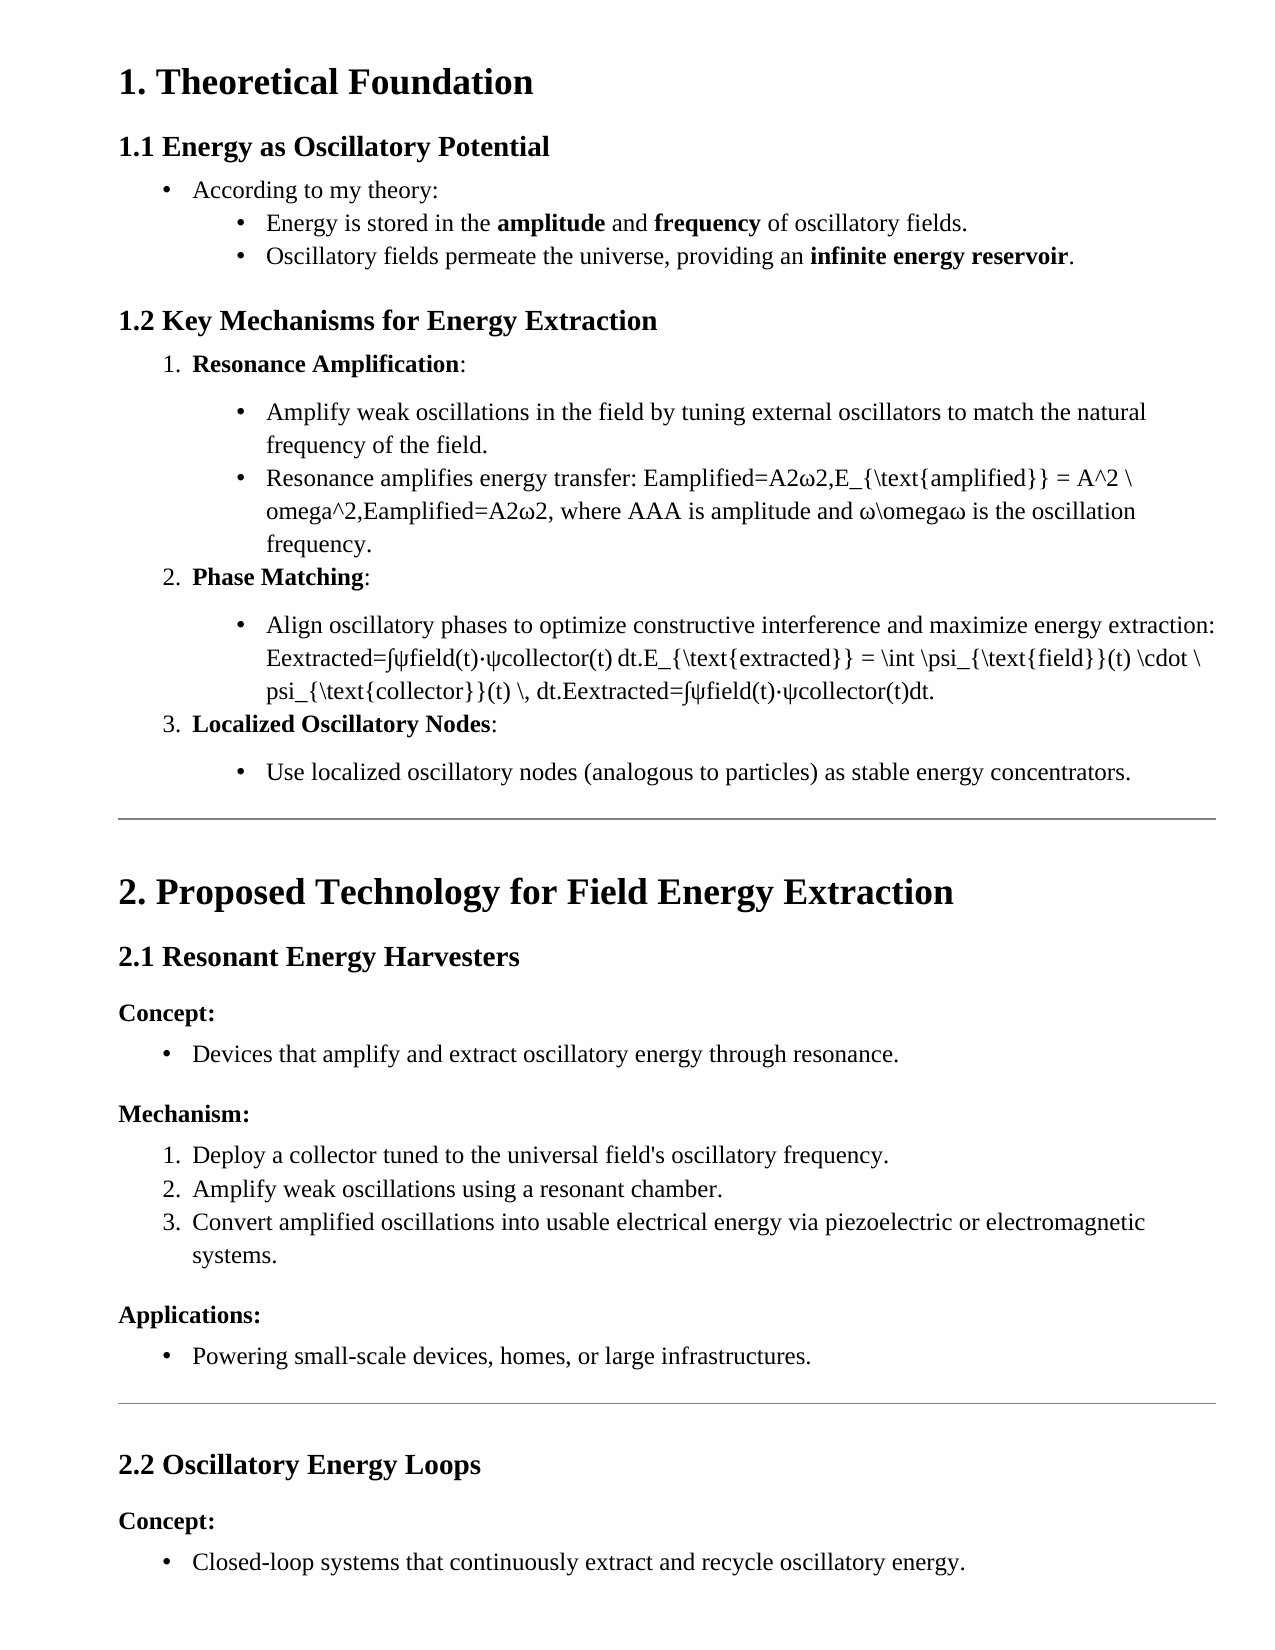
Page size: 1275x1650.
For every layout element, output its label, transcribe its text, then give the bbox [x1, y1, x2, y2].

list Deploy a collector tuned to the universal field's oscillatory frequency. [162, 1141, 1216, 1169]
subtitle Applications: [118, 1300, 1216, 1328]
subtitle Concept: [118, 998, 1216, 1027]
list Resonance amplifies energy transfer: Eamplified=A2ω2,E_{\text{amplified}} = A^2 \omega^2,Eamplified​=A2ω2, where AAA is amplitude and ω\omegaω is the oscillation frequency. [236, 463, 1216, 558]
list According to my theory: [162, 175, 1216, 204]
subtitle 2.1 Resonant Energy Harvesters [118, 939, 1216, 973]
list Closed-loop systems that continuously extract and recycle oscillatory energy. [162, 1547, 1216, 1576]
list Amplify weak oscillations in the field by tuning external oscillators to match the natural frequency of the field. [236, 397, 1216, 459]
subtitle 1.2 Key Mechanisms for Energy Extraction [118, 303, 1216, 337]
list Phase Matching: [162, 562, 1216, 591]
list Energy is stored in the amplitude and frequency of oscillatory fields. [236, 208, 1216, 237]
subtitle Concept: [118, 1506, 1216, 1535]
subtitle Mechanism: [118, 1099, 1216, 1128]
list Oscillatory fields permeate the universe, providing an infinite energy reservoir. [236, 241, 1216, 270]
subtitle 2.2 Oscillatory Energy Loops [118, 1447, 1216, 1481]
list Convert amplified oscillations into usable electrical energy via piezoelectric or electromagnetic systems. [162, 1207, 1216, 1268]
list Devices that amplify and extract oscillatory energy through resonance. [162, 1039, 1216, 1068]
subtitle 1.1 Energy as Oscillatory Potential [118, 129, 1216, 163]
list Align oscillatory phases to optimize constructive interference and maximize energy extraction: Eextracted=∫ψfield(t)⋅ψcollector(t) dt.E_{\text{extracted}} = \int \psi_{\text{field}}(t) \cdot \psi_{\text{collector}}(t) \, dt.Eextracted​=∫ψfield​(t)⋅ψcollector​(t)dt. [236, 610, 1216, 705]
subtitle 1. Theoretical Foundation [118, 59, 1216, 102]
list Powering small-scale devices, homes, or large infrastructures. [162, 1341, 1216, 1370]
list Use localized oscillatory nodes (analogous to particles) as stable energy concentrators. [236, 757, 1216, 785]
list Localized Oscillatory Nodes: [162, 709, 1216, 738]
list Resonance Amplification: [162, 349, 1216, 378]
list Amplify weak oscillations using a resonant chamber. [162, 1174, 1216, 1202]
subtitle 2. Proposed Technology for Field Energy Extraction [118, 869, 1216, 912]
